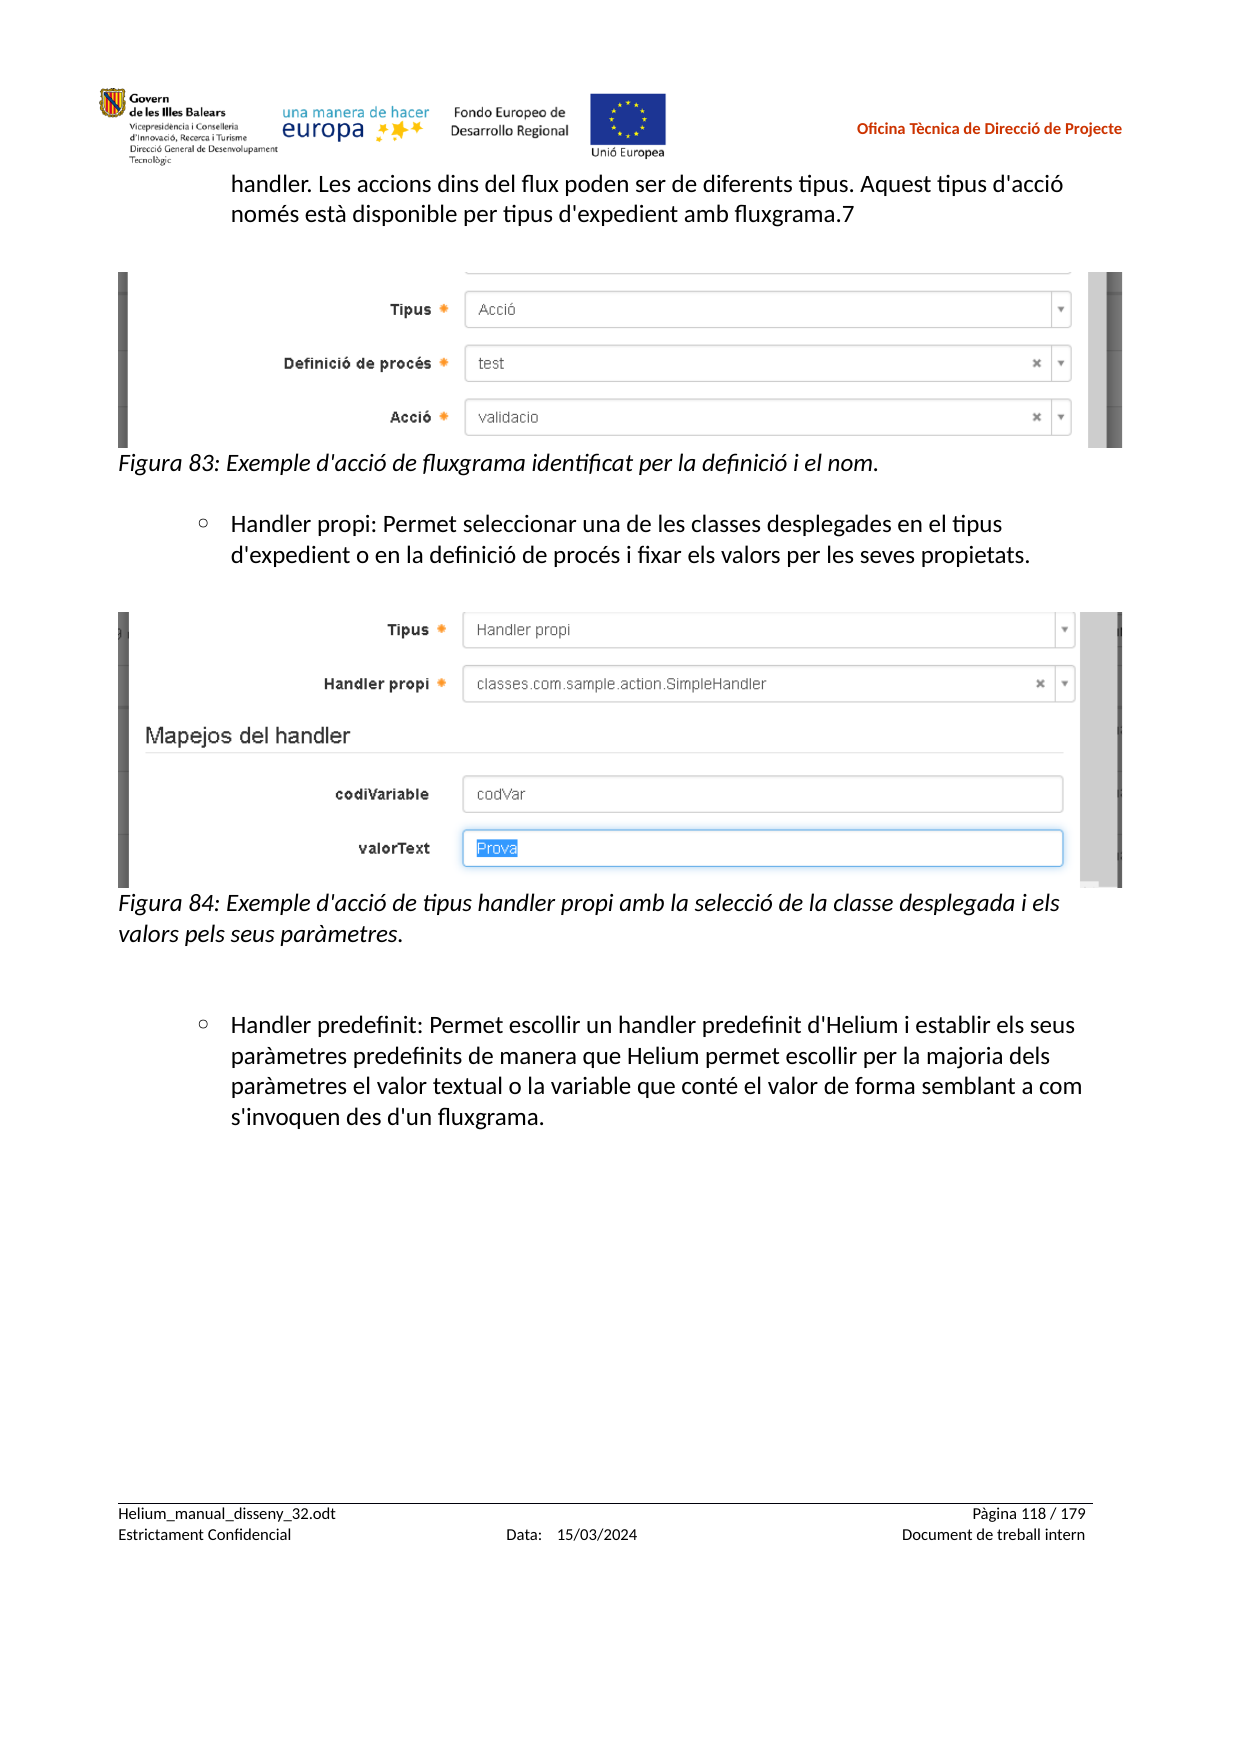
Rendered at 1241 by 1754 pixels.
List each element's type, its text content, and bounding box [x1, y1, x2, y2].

list Handler predefinit: Permet escollir un handler predefinit d'Helium i establir els seus paràmetres predefinits de manera que Helium permet escollir per la majoria dels paràmetres el valor textual o la variable que conté el valor de forma semblant a com s'invoquen des d'un fluxgrama. [193, 1009, 1122, 1131]
picture [118, 612, 1123, 888]
list handler. Les accions dins del flux poden ser de diferents tipus. Aquest tipus d'acció només està disponible per tipus d'expedient amb fluxgrama.7 [193, 168, 1122, 229]
picture [99, 87, 668, 166]
list Handler propi: Permet seleccionar una de les classes desplegades en el tipus d'expedient o en la definició de procés i fixar els valors per les seves propietats. [193, 508, 1122, 569]
picture [118, 272, 1123, 448]
text Figura 84: Exemple d'acció de tipus handler propi amb la selecció de la classe desplegada i els valors pels seus paràmetres. [118, 888, 1122, 948]
text Figura 83: Exemple d'acció de fluxgrama identificat per la definició i el nom. [118, 448, 1122, 478]
